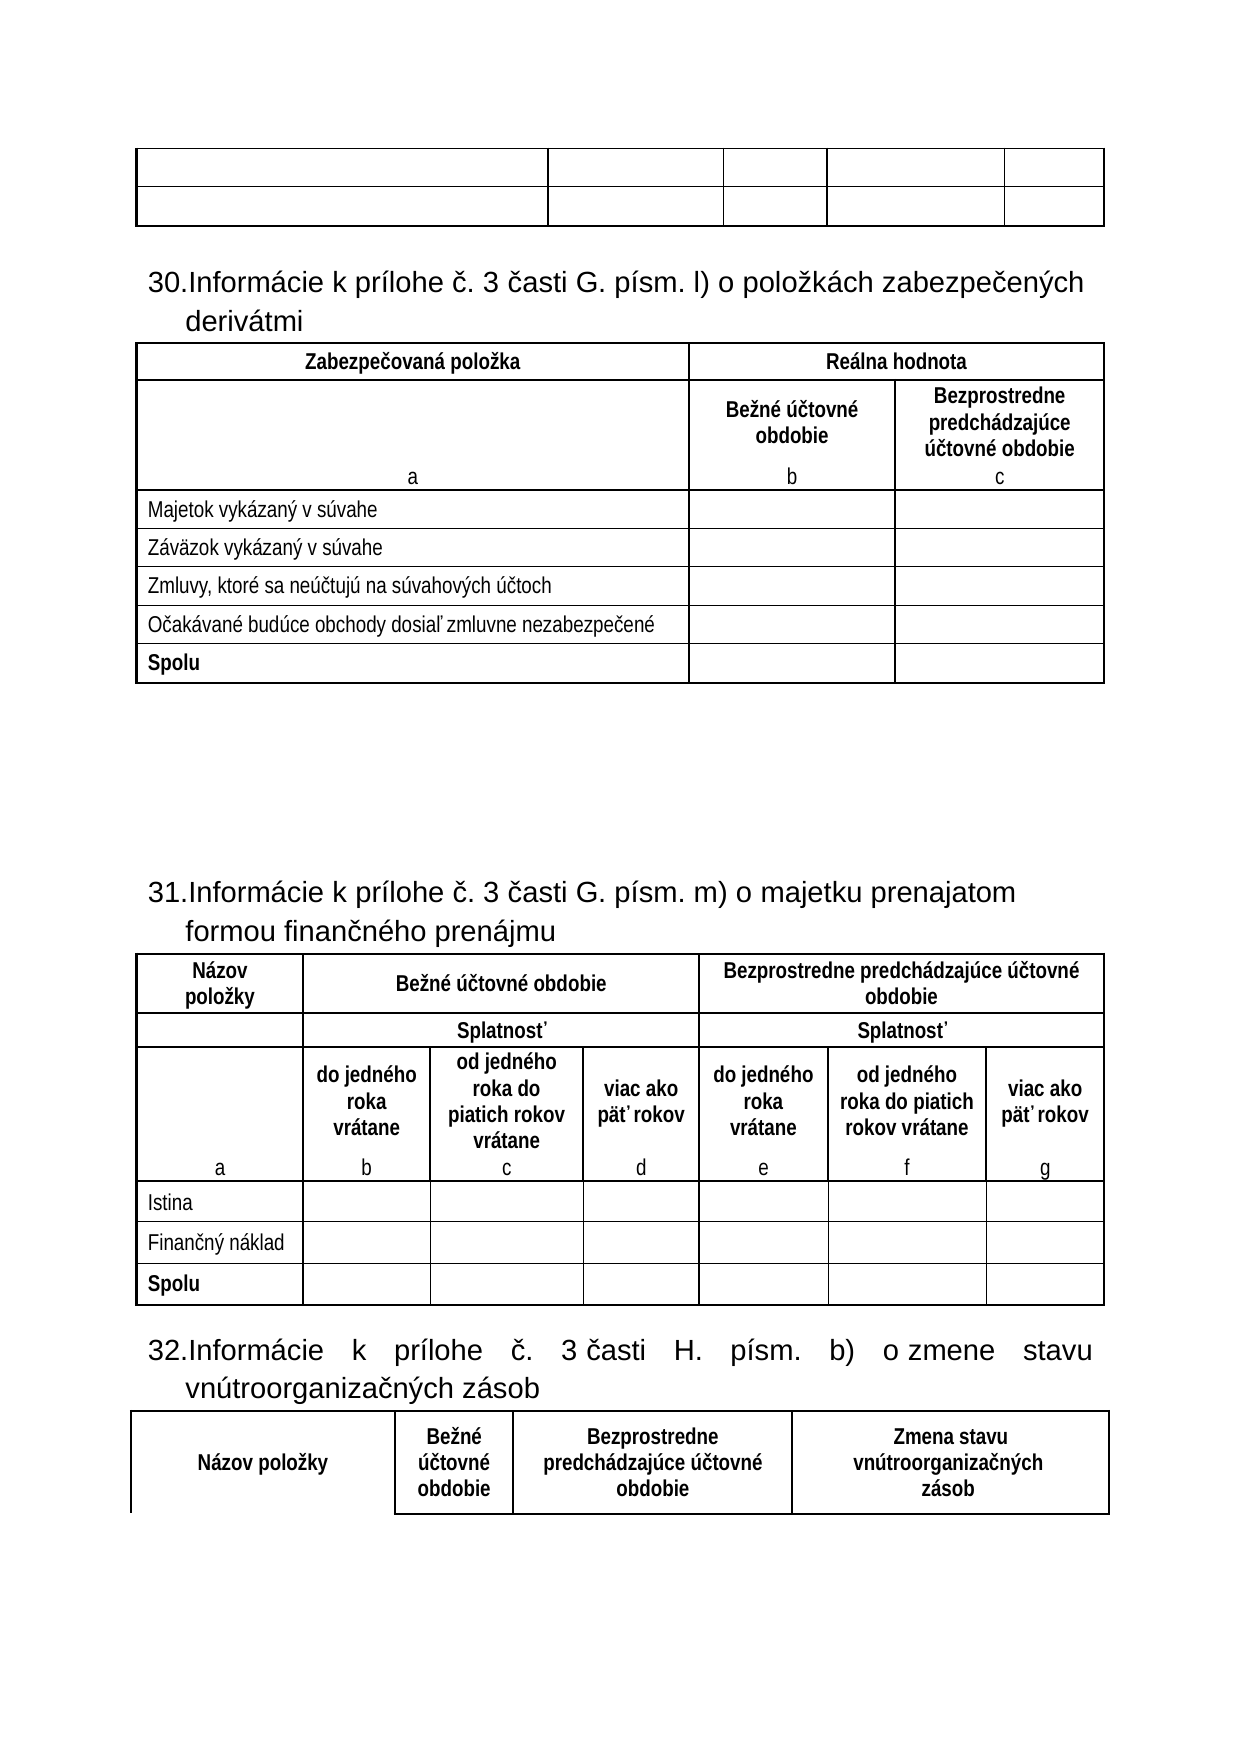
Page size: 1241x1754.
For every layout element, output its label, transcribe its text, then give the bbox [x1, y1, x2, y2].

table_cell Majetok vykázaný v súvahe [138, 491, 688, 528]
table_cell [584, 1182, 698, 1221]
table_cell [700, 1182, 828, 1221]
table_cell [829, 1222, 986, 1263]
table_cell c [896, 463, 1103, 489]
table_header Bezprostredne predchádzajúce účtovné obdobie [514, 1412, 791, 1513]
table_cell [987, 1182, 1103, 1221]
table_cell f [829, 1154, 985, 1180]
table_cell [690, 491, 894, 528]
table_cell Záväzok vykázaný v súvahe [138, 529, 688, 566]
table_cell [987, 1222, 1103, 1263]
table_cell [138, 1048, 302, 1154]
table_cell viac ako päť rokov [584, 1048, 698, 1154]
table_cell [1005, 149, 1103, 186]
table_cell [304, 1222, 430, 1263]
table_cell [896, 529, 1103, 566]
table_cell [431, 1182, 583, 1221]
table_cell [896, 644, 1103, 682]
table_cell Finančný náklad [138, 1222, 302, 1263]
table_cell [549, 187, 723, 224]
table_cell [828, 187, 1004, 224]
table_cell Bežné účtovné obdobie [690, 381, 894, 463]
table_header Reálna hodnota [690, 344, 1103, 379]
table_cell [1005, 187, 1103, 224]
table_header Bežné účtovné obdobie [304, 955, 698, 1012]
table_cell od jedného roka do piatich rokov vrátane [829, 1048, 985, 1154]
table_cell b [304, 1154, 429, 1180]
table_cell [549, 149, 723, 186]
table_cell b [690, 463, 894, 489]
table_cell [724, 187, 826, 224]
table_cell Splatnosť [304, 1014, 698, 1046]
table_cell Splatnosť [700, 1014, 1103, 1046]
table_cell [987, 1264, 1103, 1304]
table_cell [690, 644, 894, 682]
table_cell [584, 1222, 698, 1263]
table_cell a [138, 1154, 302, 1180]
table_cell [896, 606, 1103, 643]
table_cell od jedného roka do piatich rokov vrátane [431, 1048, 582, 1154]
table_cell c [431, 1154, 582, 1180]
table_cell [431, 1264, 583, 1304]
table_cell [431, 1222, 583, 1263]
table_cell [304, 1264, 430, 1304]
table_cell [690, 567, 894, 605]
table_cell [690, 529, 894, 566]
table_header Bezprostredne predchádzajúce účtovné obdobie [700, 955, 1103, 1012]
table_cell Spolu [138, 1264, 302, 1304]
table_header Zmena stavu vnútroorganizačných zásob [793, 1412, 1108, 1513]
table_cell Istina [138, 1182, 302, 1221]
table_cell [584, 1264, 698, 1304]
table_cell do jedného roka vrátane [304, 1048, 429, 1154]
table_cell Bezprostredne predchádzajúce účtovné obdobie [896, 381, 1103, 463]
table_cell [138, 381, 688, 463]
table_cell Zmluvy, ktoré sa neúčtujú na súvahových účtoch [138, 567, 688, 605]
table_cell d [584, 1154, 698, 1180]
table_cell [138, 1014, 302, 1046]
table_cell [304, 1182, 430, 1221]
title Informácie k prílohe č. 3 časti H. písm. b) o zmene stavu vnútroorganizačných zásob [148, 1333, 1093, 1405]
table_cell g [987, 1154, 1103, 1180]
table_cell [829, 1182, 986, 1221]
table_cell viac ako päť rokov [987, 1048, 1103, 1154]
table_cell a [138, 463, 688, 489]
title Informácie k prílohe č. 3 časti G. písm. l) o položkách zabezpečených derivátmi [148, 265, 1093, 337]
table_cell [138, 149, 547, 186]
table_cell [829, 1264, 986, 1304]
table_header Názov položky [132, 1412, 394, 1513]
title Informácie k prílohe č. 3 časti G. písm. m) o majetku prenajatom formou finančného prenájmu [148, 875, 1093, 947]
table_header Názov položky [138, 955, 302, 1012]
table_cell [896, 491, 1103, 528]
table_cell Očakávané budúce obchody dosiaľ zmluvne nezabezpečené [138, 606, 688, 643]
table_cell [700, 1222, 828, 1263]
table_cell [896, 567, 1103, 605]
table_cell Spolu [138, 644, 688, 682]
table_cell do jedného roka vrátane [700, 1048, 827, 1154]
table_header Zabezpečovaná položka [138, 344, 688, 379]
table_header Bežné účtovné obdobie [396, 1412, 512, 1513]
table_cell [700, 1264, 828, 1304]
table_cell [690, 606, 894, 643]
table_cell e [700, 1154, 827, 1180]
table_cell [138, 187, 547, 224]
table_cell [828, 149, 1004, 186]
table_cell [724, 149, 826, 186]
